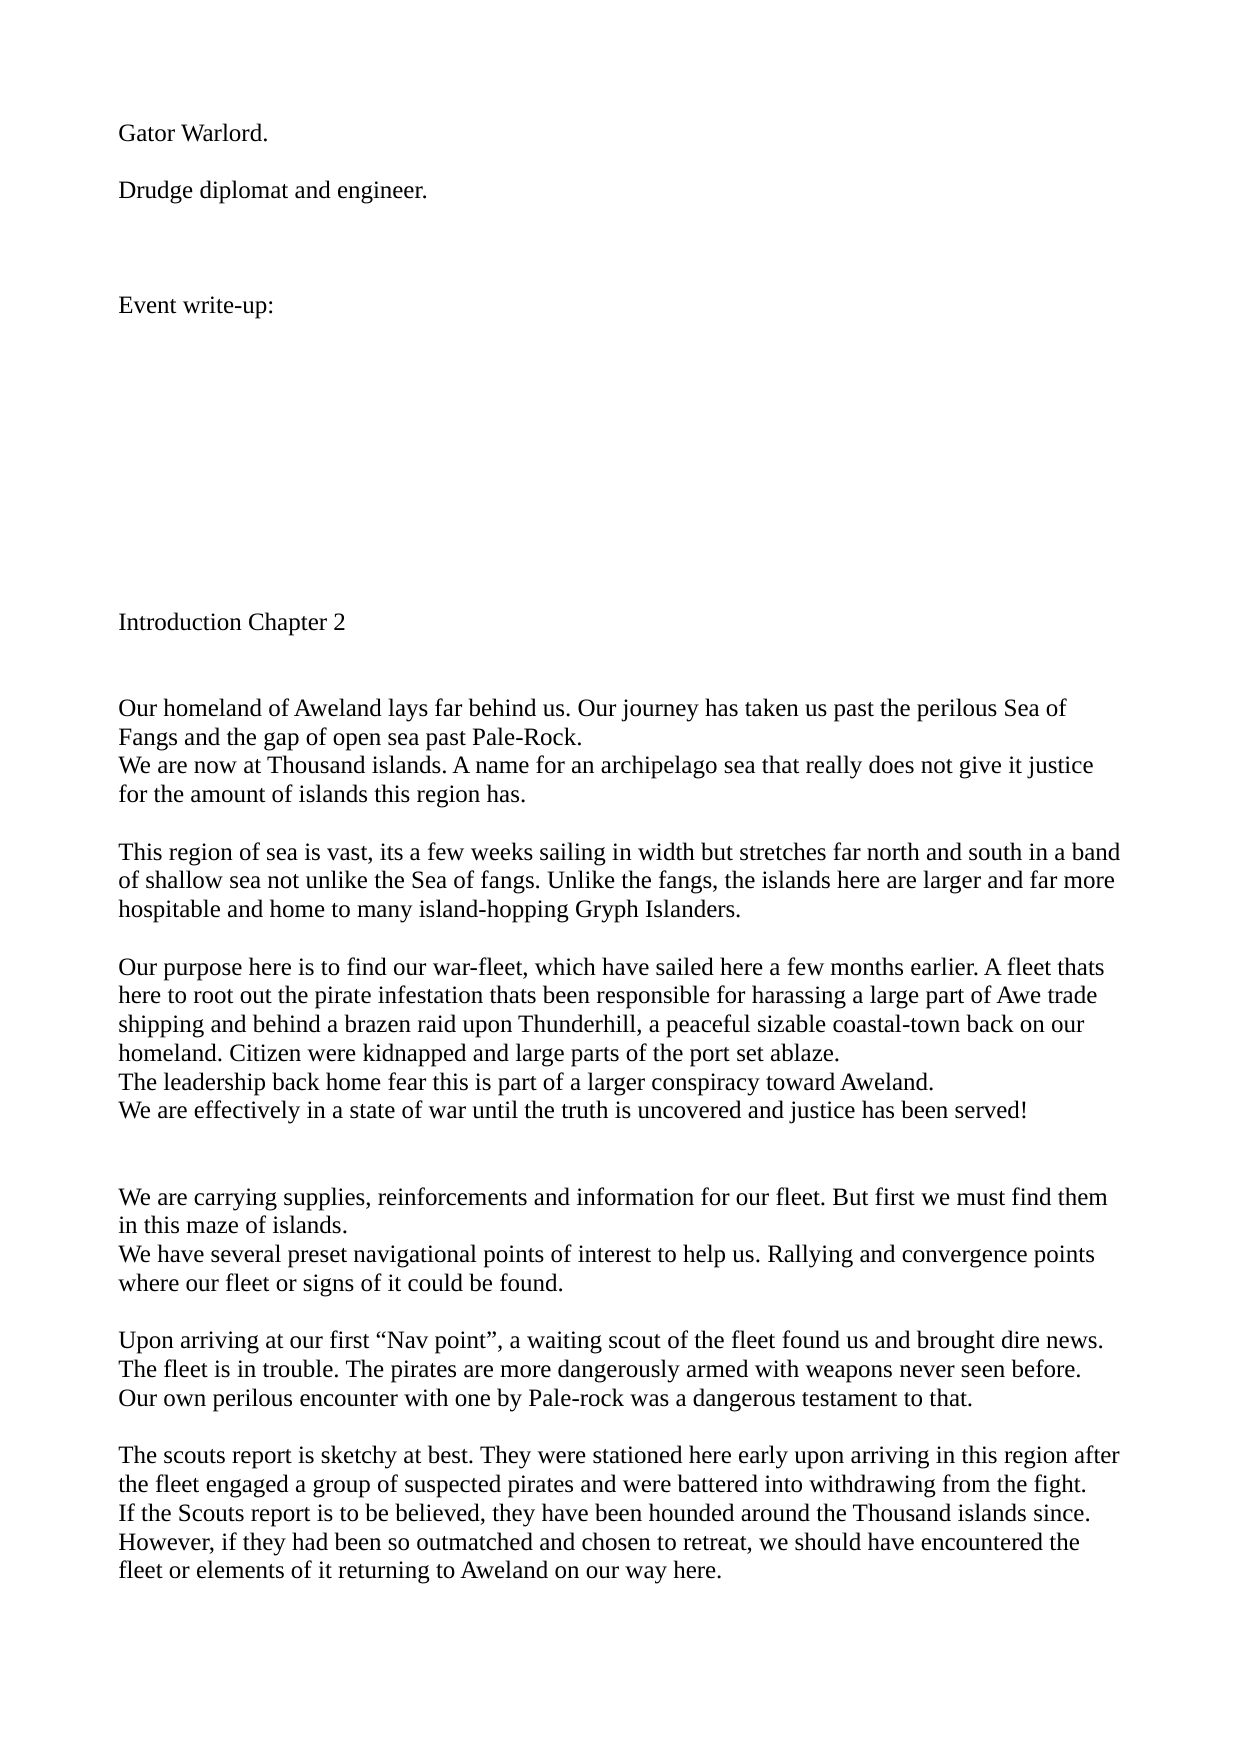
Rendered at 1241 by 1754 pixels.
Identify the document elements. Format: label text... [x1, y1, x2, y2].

text We are effectively in a state of war until the truth is uncovered and justice has been served! [118, 1096, 1122, 1124]
text The leadership back home fear this is part of a larger conspiracy toward Aweland. [118, 1067, 1122, 1096]
text The scouts report is sketchy at best. They were stationed here early upon arriving in this region after the fleet engaged a group of suspected pirates and were battered into withdrawing from the fight. [118, 1441, 1122, 1498]
text Gator Warlord. [118, 118, 1122, 147]
text Our homeland of Aweland lays far behind us. Our journey has taken us past the perilous Sea of Fangs and the gap of open sea past Pale-Rock. [118, 693, 1122, 751]
text Event write-up: [118, 291, 1122, 319]
text We have several preset navigational points of interest to help us. Rallying and convergence points where our fleet or signs of it could be found. [118, 1239, 1122, 1297]
text Drudge diplomat and engineer. [118, 176, 1122, 204]
text This region of sea is vast, its a few weeks sailing in width but stretches far north and south in a band of shallow sea not unlike the Sea of fangs. Unlike the fangs, the islands here are larger and far more hospitable and home to many island-hopping Gryph Islanders. [118, 837, 1122, 923]
text However, if they had been so outmatched and chosen to retreat, we should have encountered the fleet or elements of it returning to Aweland on our way here. [118, 1527, 1122, 1584]
text Our purpose here is to find our war-fleet, which have sailed here a few months earlier. A fleet thats here to root out the pirate infestation thats been responsible for harassing a large part of Awe trade shipping and behind a brazen raid upon Thunderhill, a peaceful sizable coastal-town back on our homeland. Citizen were kidnapped and large parts of the port set ablaze. [118, 952, 1122, 1067]
text Upon arriving at our first “Nav point”, a waiting scout of the fleet found us and brought dire news. [118, 1326, 1122, 1354]
text If the Scouts report is to be believed, they have been hounded around the Thousand islands since. [118, 1498, 1122, 1527]
text The fleet is in trouble. The pirates are more dangerously armed with weapons never seen before. Our own perilous encounter with one by Pale-rock was a dangerous testament to that. [118, 1354, 1122, 1412]
text We are now at Thousand islands. A name for an archipelago sea that really does not give it justice for the amount of islands this region has. [118, 751, 1122, 808]
text We are carrying supplies, reinforcements and information for our fleet. But first we must find them in this maze of islands. [118, 1182, 1122, 1239]
text Introduction Chapter 2 [118, 607, 1122, 636]
